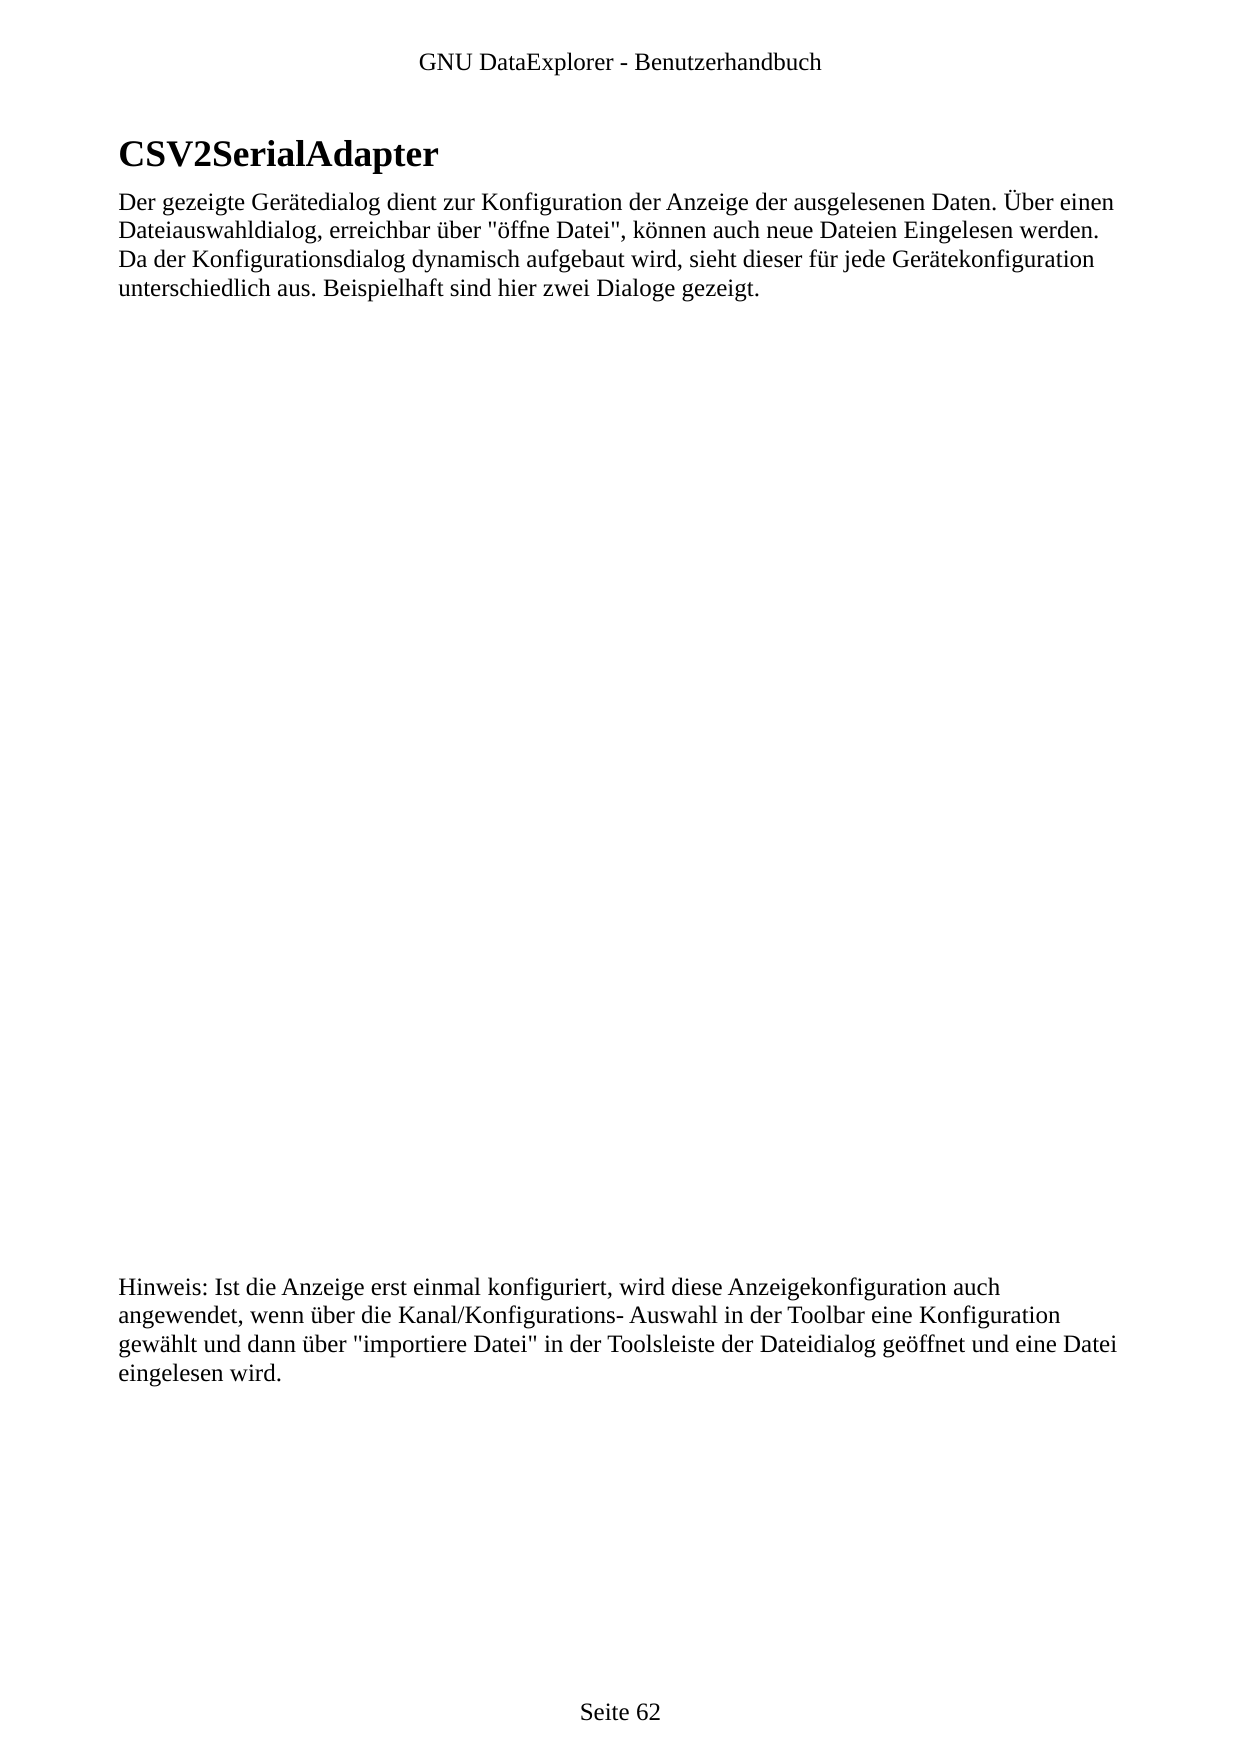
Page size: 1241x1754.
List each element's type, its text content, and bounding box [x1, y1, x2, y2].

subtitle CSV2SerialAdapter [118, 131, 1122, 174]
text Der gezeigte Gerätedialog dient zur Konfiguration der Anzeige der ausgelesenen Daten. Über einen Dateiauswahldialog, erreichbar über "öffne Datei", können auch neue Dateien Eingelesen werden. Da der Konfigurationsdialog dynamisch aufgebaut wird, sieht dieser für jede Gerätekonfiguration unterschiedlich aus. Beispielhaft sind hier zwei Dialoge gezeigt. [118, 187, 1122, 302]
text Hinweis: Ist die Anzeige erst einmal konfiguriert, wird diese Anzeigekonfiguration auch angewendet, wenn über die Kanal/Konfigurations- Auswahl in der Toolbar eine Konfiguration gewählt und dann über "importiere Datei" in der Toolsleiste der Dateidialog geöffnet und eine Datei eingelesen wird. [118, 1272, 1122, 1387]
